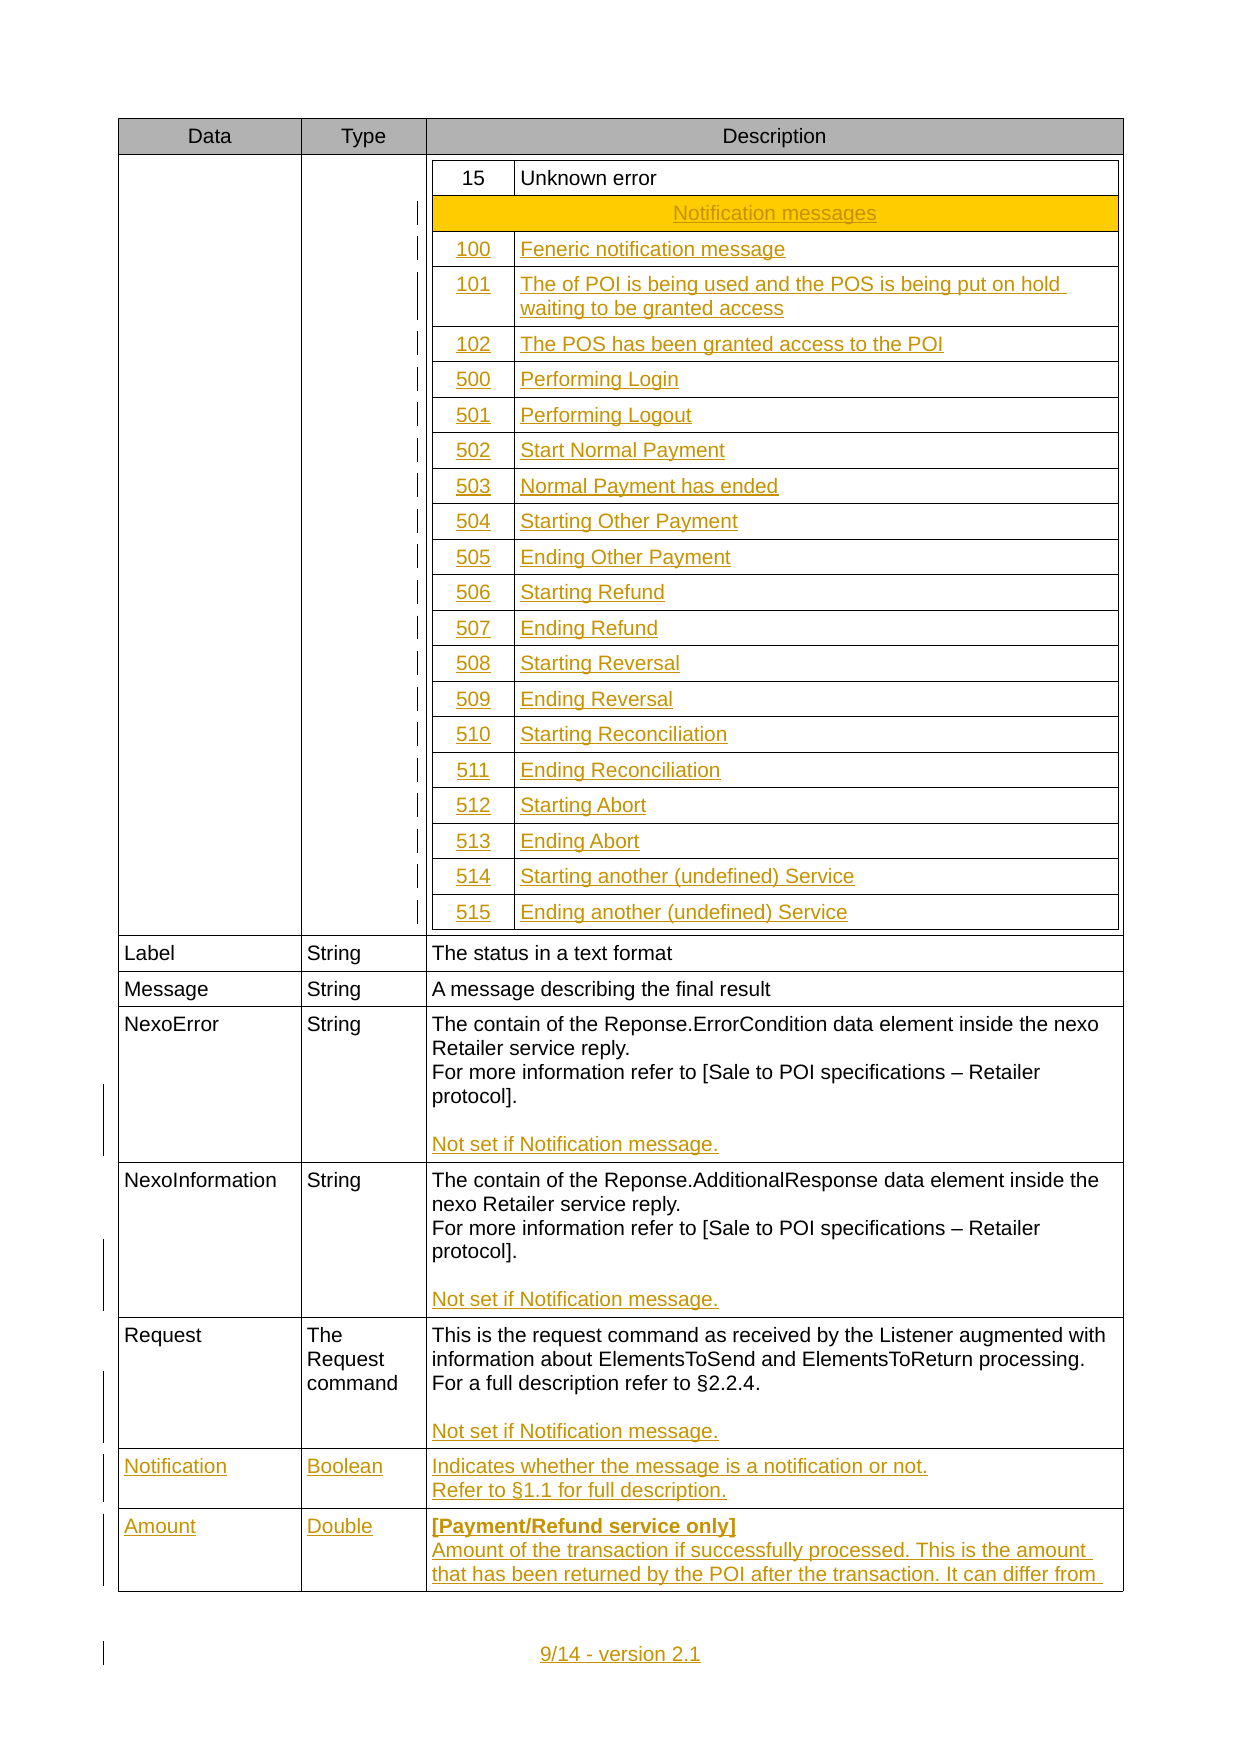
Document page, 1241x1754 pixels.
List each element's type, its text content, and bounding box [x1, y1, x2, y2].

table_cell 510 [433, 717, 514, 752]
table_cell Starting another (undefined) Service [515, 859, 1118, 894]
table_cell Starting Other Payment [515, 504, 1118, 539]
table_cell Normal Payment has ended [515, 469, 1118, 503]
table_cell Feneric notification message [515, 232, 1118, 266]
table_cell The status in a text format [427, 936, 1123, 971]
table_cell This is the request command as received by the Listener augmented with information about ElementsToSend and ElementsToReturn processing. For a full description refer to §2.2.4. Not set if Notification message. [427, 1318, 1123, 1448]
table_cell Performing Logout [515, 398, 1118, 432]
table_cell Boolean [302, 1449, 426, 1508]
table_cell [302, 155, 426, 935]
table_cell 15 [433, 161, 514, 195]
table_cell 501 [433, 398, 514, 432]
table_cell 505 [433, 540, 514, 574]
table_cell 504 [433, 504, 514, 539]
table_cell Double [302, 1509, 426, 1591]
table_cell The of POI is being used and the POS is being put on hold waiting to be granted access [515, 267, 1118, 326]
table_cell 100 [433, 232, 514, 266]
table_cell Notification [119, 1449, 301, 1508]
table_cell The POS has been granted access to the POI [515, 327, 1118, 361]
table_cell 513 [433, 824, 514, 858]
table_cell Ending Abort [515, 824, 1118, 858]
table_cell String [302, 972, 426, 1006]
table_cell Ending Refund [515, 611, 1118, 645]
table_cell The contain of the Reponse.AdditionalResponse data element inside the nexo Retailer service reply. For more information refer to [Sale to POI specifications – Retailer protocol]. Not set if Notification message. [427, 1163, 1123, 1317]
table_cell 508 [433, 646, 514, 681]
table_cell 512 [433, 788, 514, 823]
table_header Type [302, 119, 426, 154]
table_cell Notification messages [433, 196, 1118, 231]
table_cell 509 [433, 682, 514, 716]
table_cell Unknown error [515, 161, 1118, 195]
table_cell Starting Refund [515, 575, 1118, 610]
table_cell Starting Abort [515, 788, 1118, 823]
table_cell Ending Other Payment [515, 540, 1118, 574]
table_cell Label [119, 936, 301, 971]
table_cell 514 [433, 859, 514, 894]
table_cell The contain of the Reponse.ErrorCondition data element inside the nexo Retailer service reply. For more information refer to [Sale to POI specifications – Retailer protocol]. Not set if Notification message. [427, 1007, 1123, 1162]
table_header Description [427, 119, 1123, 154]
table_cell String [302, 936, 426, 971]
table_cell The Request command [302, 1318, 426, 1448]
table_cell Starting Reversal [515, 646, 1118, 681]
table_cell Ending another (undefined) Service [515, 895, 1118, 929]
table_cell Starting Reconciliation [515, 717, 1118, 752]
table_cell Amount [119, 1509, 301, 1591]
table_cell 506 [433, 575, 514, 610]
table_cell A message describing the final result [427, 972, 1123, 1006]
table_cell 507 [433, 611, 514, 645]
table_cell [427, 155, 1123, 935]
table_cell 101 [433, 267, 514, 326]
table_cell 511 [433, 753, 514, 787]
table_cell 500 [433, 362, 514, 397]
table_cell Start Normal Payment [515, 433, 1118, 468]
table_cell Indicates whether the message is a notification or not. Refer to §1.1 for full description. [427, 1449, 1123, 1508]
table_cell 102 [433, 327, 514, 361]
table_cell NexoInformation [119, 1163, 301, 1317]
table_cell 515 [433, 895, 514, 929]
table_cell String [302, 1007, 426, 1162]
table_cell Ending Reconciliation [515, 753, 1118, 787]
table_cell Ending Reversal [515, 682, 1118, 716]
table_cell NexoError [119, 1007, 301, 1162]
table_cell Request [119, 1318, 301, 1448]
table_cell Message [119, 972, 301, 1006]
table_cell [Payment/Refund service only] Amount of the transaction if successfully processed. This is the amount that has been returned by the POI after the transaction. It can differ from [427, 1509, 1123, 1591]
table_cell Performing Login [515, 362, 1118, 397]
table_cell 503 [433, 469, 514, 503]
table_cell String [302, 1163, 426, 1317]
table_cell [119, 155, 301, 935]
table_header Data [119, 119, 301, 154]
table_cell 502 [433, 433, 514, 468]
